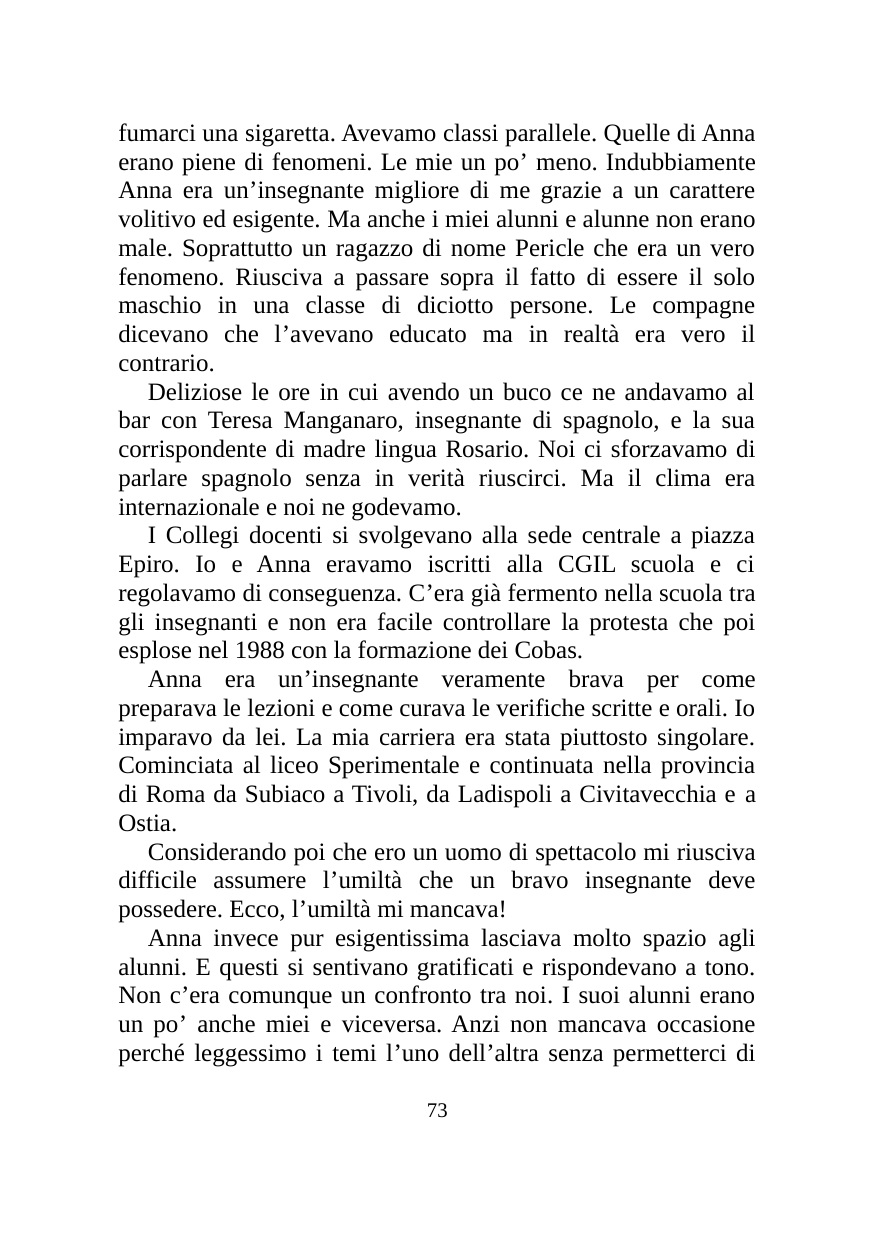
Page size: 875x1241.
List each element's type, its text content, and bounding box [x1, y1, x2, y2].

text Deliziose le ore in cui avendo un buco ce ne andavamo al bar con Teresa Manganaro, insegnante di spagnolo, e la sua corrispondente di madre lingua Rosario. Noi ci sforzavamo di parlare spagnolo senza in verità riuscirci. Ma il clima era internazionale e noi ne godevamo. [118, 377, 756, 521]
text I Collegi docenti si svolgevano alla sede centrale a piazza Epiro. Io e Anna eravamo iscritti alla CGIL scuola e ci regolavamo di conseguenza. C’era già fermento nella scuola tra gli insegnanti e non era facile controllare la protesta che poi esplose nel 1988 con la formazione dei Cobas. [118, 521, 756, 664]
text Anna invece pur esigentissima lasciava molto spazio agli alunni. E questi si sentivano gratificati e rispondevano a tono. Non c’era comunque un confronto tra noi. I suoi alunni erano un po’ anche miei e viceversa. Anzi non mancava occasione perché leggessimo i temi l’uno dell’altra senza permetterci di [118, 923, 756, 1067]
text Anna era un’insegnante veramente brava per come preparava le lezioni e come curava le verifiche scritte e orali. Io imparavo da lei. La mia carriera era stata piuttosto singolare. Cominciata al liceo Sperimentale e continuata nella provincia di Roma da Subiaco a Tivoli, da Ladispoli a Civitavecchia e a Ostia. [118, 664, 756, 837]
text Considerando poi che ero un uomo di spettacolo mi riusciva difficile assumere l’umiltà che un bravo insegnante deve possedere. Ecco, l’umiltà mi mancava! [118, 837, 756, 923]
text fumarci una sigaretta. Avevamo classi parallele. Quelle di Anna erano piene di fenomeni. Le mie un po’ meno. Indubbiamente Anna era un’insegnante migliore di me grazie a un carattere volitivo ed esigente. Ma anche i miei alunni e alunne non erano male. Soprattutto un ragazzo di nome Pericle che era un vero fenomeno. Riusciva a passare sopra il fatto di essere il solo maschio in una classe di diciotto persone. Le compagne dicevano che l’avevano educato ma in realtà era vero il contrario. [118, 118, 756, 377]
